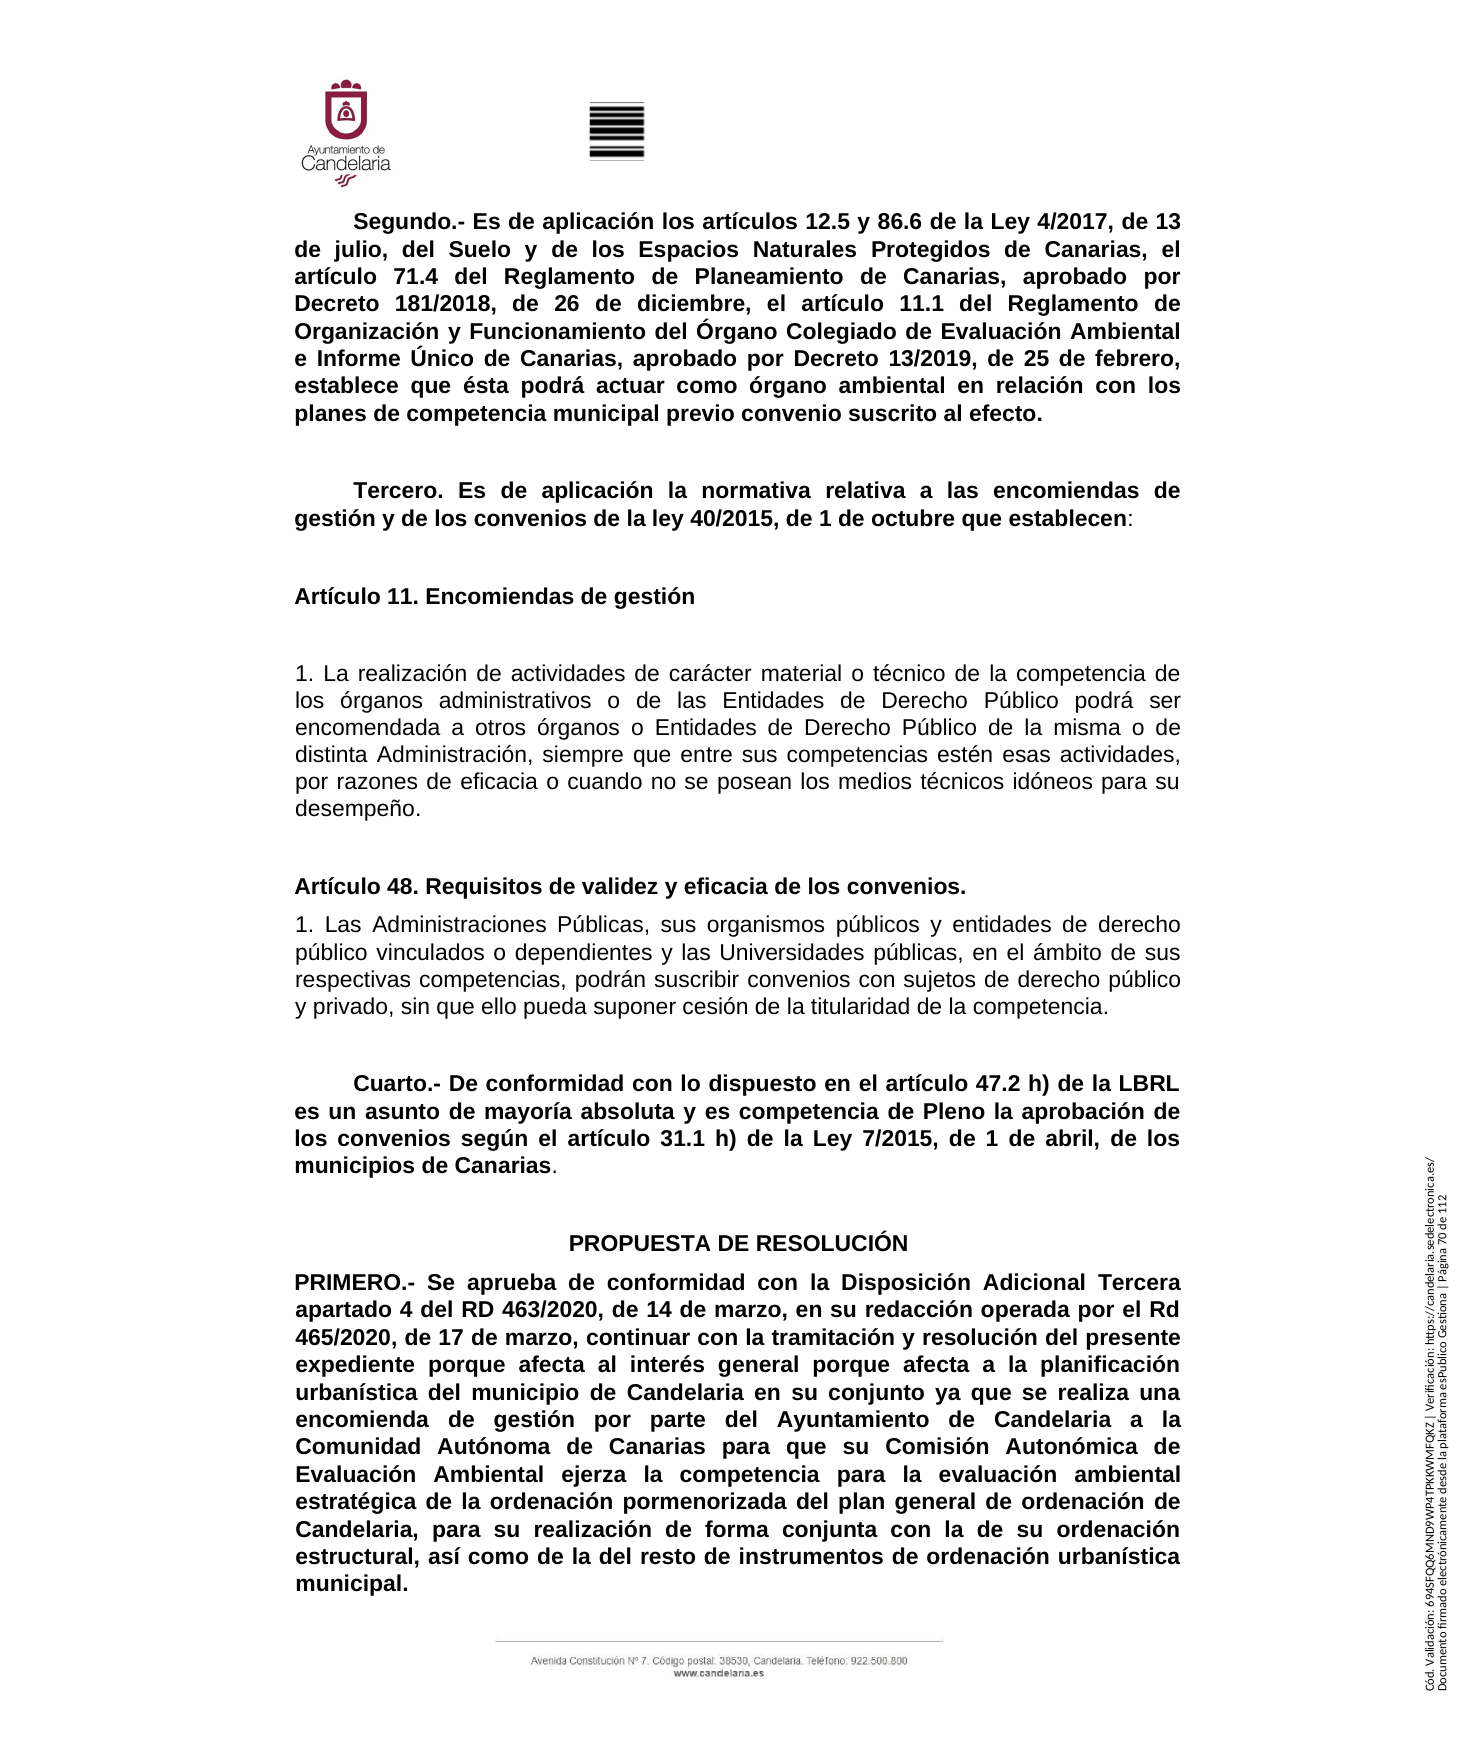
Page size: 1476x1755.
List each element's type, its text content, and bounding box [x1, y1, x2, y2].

text 1. La realización de actividades de carácter material o técnico de la competencia de los órganos administrativos o de las Entidades de Derecho Público podrá ser encomendada a otros órganos o Entidades de Derecho Público de la misma o de distinta Administración, siempre que entre sus competencias estén esas actividades, por razones de eficacia o cuando no se posean los medios técnicos idóneos para su desempeño. [295, 660, 1181, 822]
text Segundo.- Es de aplicación los artículos 12.5 y 86.6 de la Ley 4/2017, de 13 de julio, del Suelo y de los Espacios Naturales Protegidos de Canarias, el artículo 71.4 del Reglamento de Planeamiento de Canarias, aprobado por Decreto 181/2018, de 26 de diciembre, el artículo 11.1 del Reglamento de Organización y Funcionamiento del Órgano Colegiado de Evaluación Ambiental e Informe Único de Canarias, aprobado por Decreto 13/2019, de 25 de febrero, establece que ésta podrá actuar como órgano ambiental en relación con los planes de competencia municipal previo convenio suscrito al efecto. [294, 208, 1182, 426]
text Artículo 48. Requisitos de validez y eficacia de los convenios. [294, 873, 1182, 899]
text Tercero. Es de aplicación la normativa relativa a las encomiendas de gestión y de los convenios de la ley 40/2015, de 1 de octubre que establecen: [294, 477, 1182, 531]
text PRIMERO.- Se aprueba de conformidad con la Disposición Adicional Tercera apartado 4 del RD 463/2020, de 14 de marzo, en su redacción operada por el Rd 465/2020, de 17 de marzo, continuar con la tramitación y resolución del presente expediente porque afecta al interés general porque afecta a la planificación urbanística del municipio de Candelaria en su conjunto ya que se realiza una encomienda de gestión por parte del Ayuntamiento de Candelaria a la Comunidad Autónoma de Canarias para que su Comisión Autonómica de Evaluación Ambiental ejerza la competencia para la evaluación ambiental estratégica de la ordenación pormenorizada del plan general de ordenación de Candelaria, para su realización de forma conjunta con la de su ordenación estructural, así como de la del resto de instrumentos de ordenación urbanística municipal. [294, 1269, 1182, 1597]
text Cuarto.- De conformidad con lo dispuesto en el artículo 47.2 h) de la LBRL es un asunto de mayoría absoluta y es competencia de Pleno la aprobación de los convenios según el artículo 31.1 h) de la Ley 7/2015, de 1 de abril, de los municipios de Canarias. [294, 1070, 1182, 1179]
text Artículo 11. Encomiendas de gestión [294, 583, 1182, 609]
text 1. Las Administraciones Públicas, sus organismos públicos y entidades de derecho público vinculados o dependientes y las Universidades públicas, en el ámbito de sus respectivas competencias, podrán suscribir convenios con sujetos de derecho público y privado, sin que ello pueda suponer cesión de la titularidad de la competencia. [295, 911, 1181, 1019]
subtitle PROPUESTA DE RESOLUCIÓN [292, 1230, 1185, 1257]
